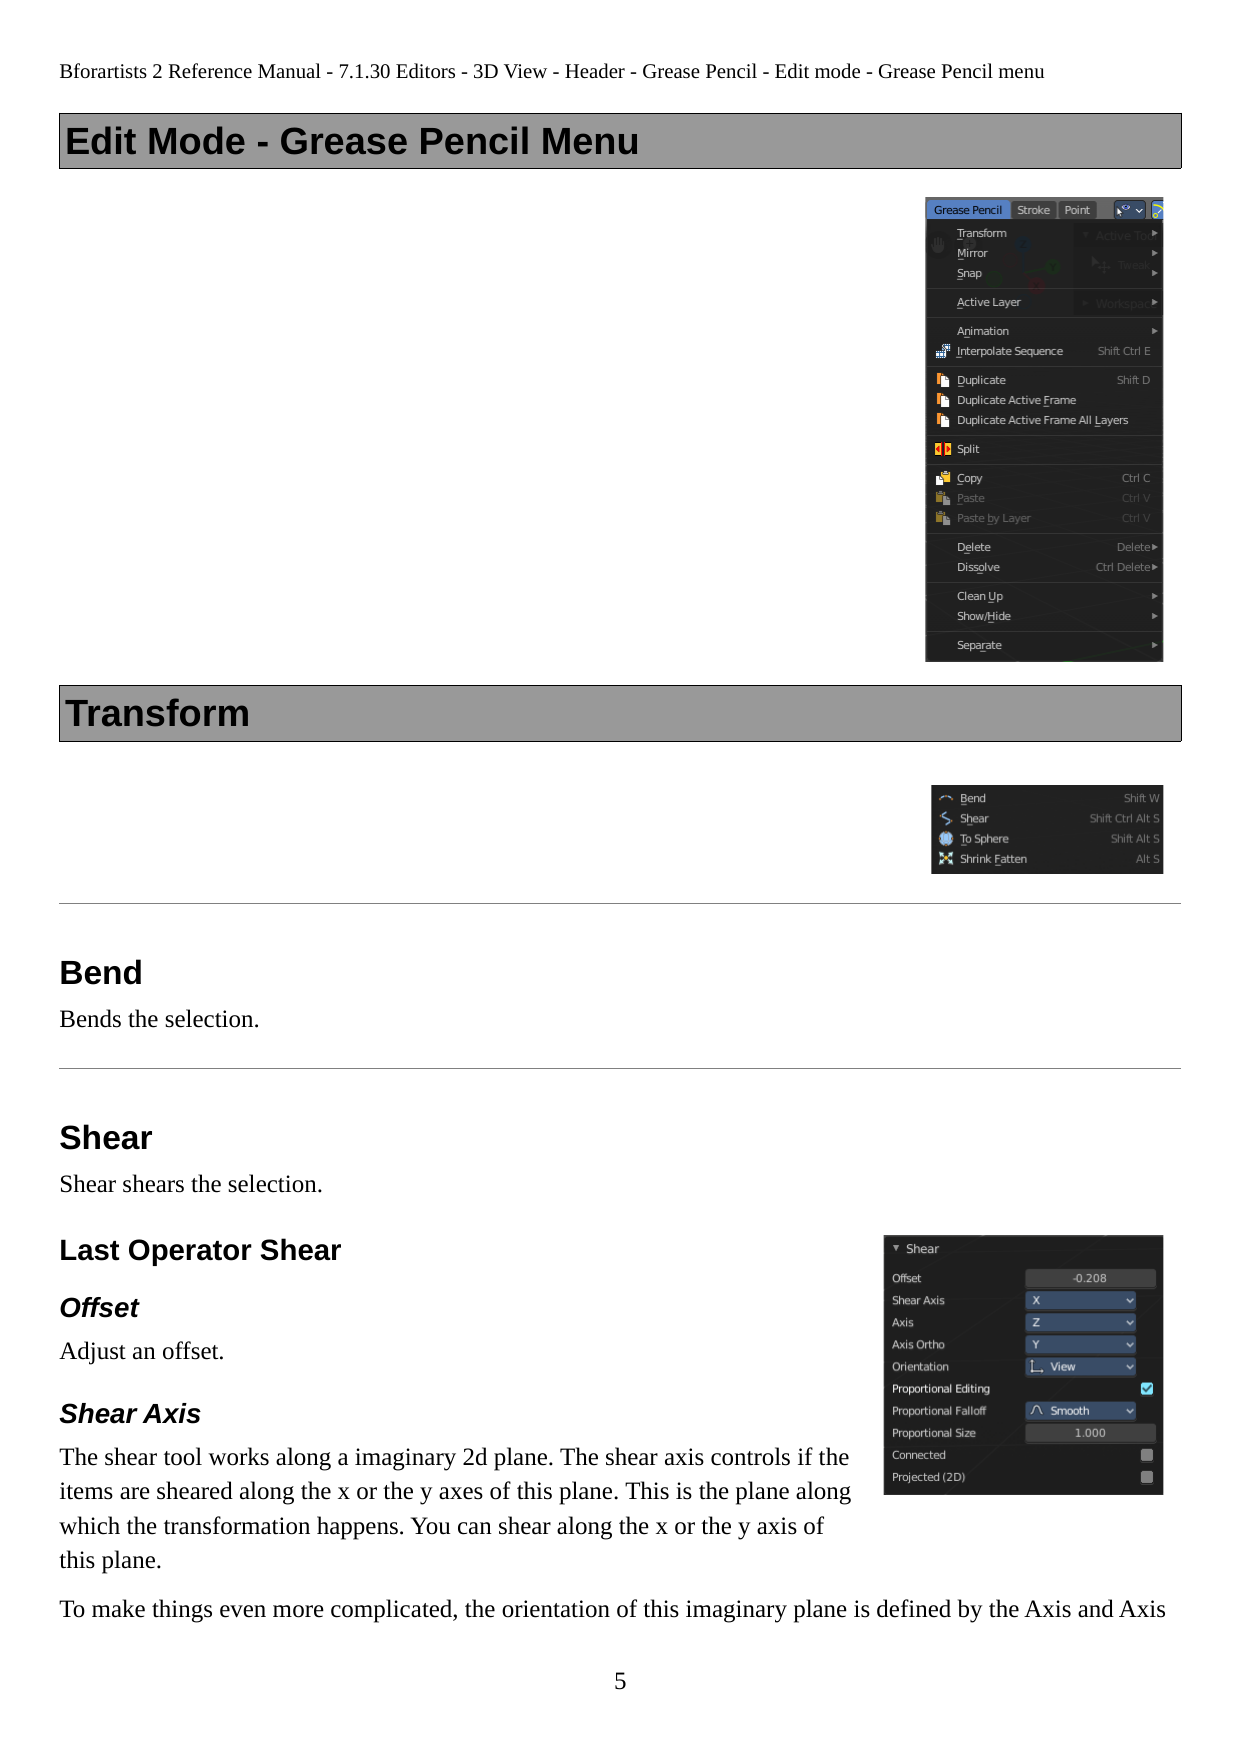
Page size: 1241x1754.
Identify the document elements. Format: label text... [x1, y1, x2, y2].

text [1164, 1336, 1181, 1365]
picture [925, 197, 1164, 662]
subtitle [1164, 1398, 1181, 1429]
text Bends the selection. [59, 1004, 1181, 1033]
subtitle Shear Axis [59, 1398, 883, 1429]
text To make things even more complicated, the orientation of this imaginary plane is defined by the Axis and Axis [59, 1594, 1181, 1623]
table_header Edit Mode - Grease Pencil Menu [60, 114, 1181, 168]
subtitle Shear [59, 1118, 1181, 1157]
text Shear shears the selection. [59, 1169, 1181, 1198]
picture [931, 785, 1164, 874]
subtitle Last Operator Shear [59, 1233, 1181, 1267]
text Adjust an offset. [59, 1336, 883, 1365]
subtitle Offset [59, 1292, 883, 1323]
table_header Transform [60, 686, 1181, 741]
text The shear tool works along a imaginary 2d plane. The shear axis controls if the items are sheared along the x or the y axes of this plane. This is the plane along which the transformation happens. You can shear along the x or the y axis of this plane. [59, 1442, 1181, 1574]
picture [883, 1235, 1164, 1495]
subtitle Bend [59, 953, 1181, 992]
subtitle [1164, 1292, 1181, 1323]
